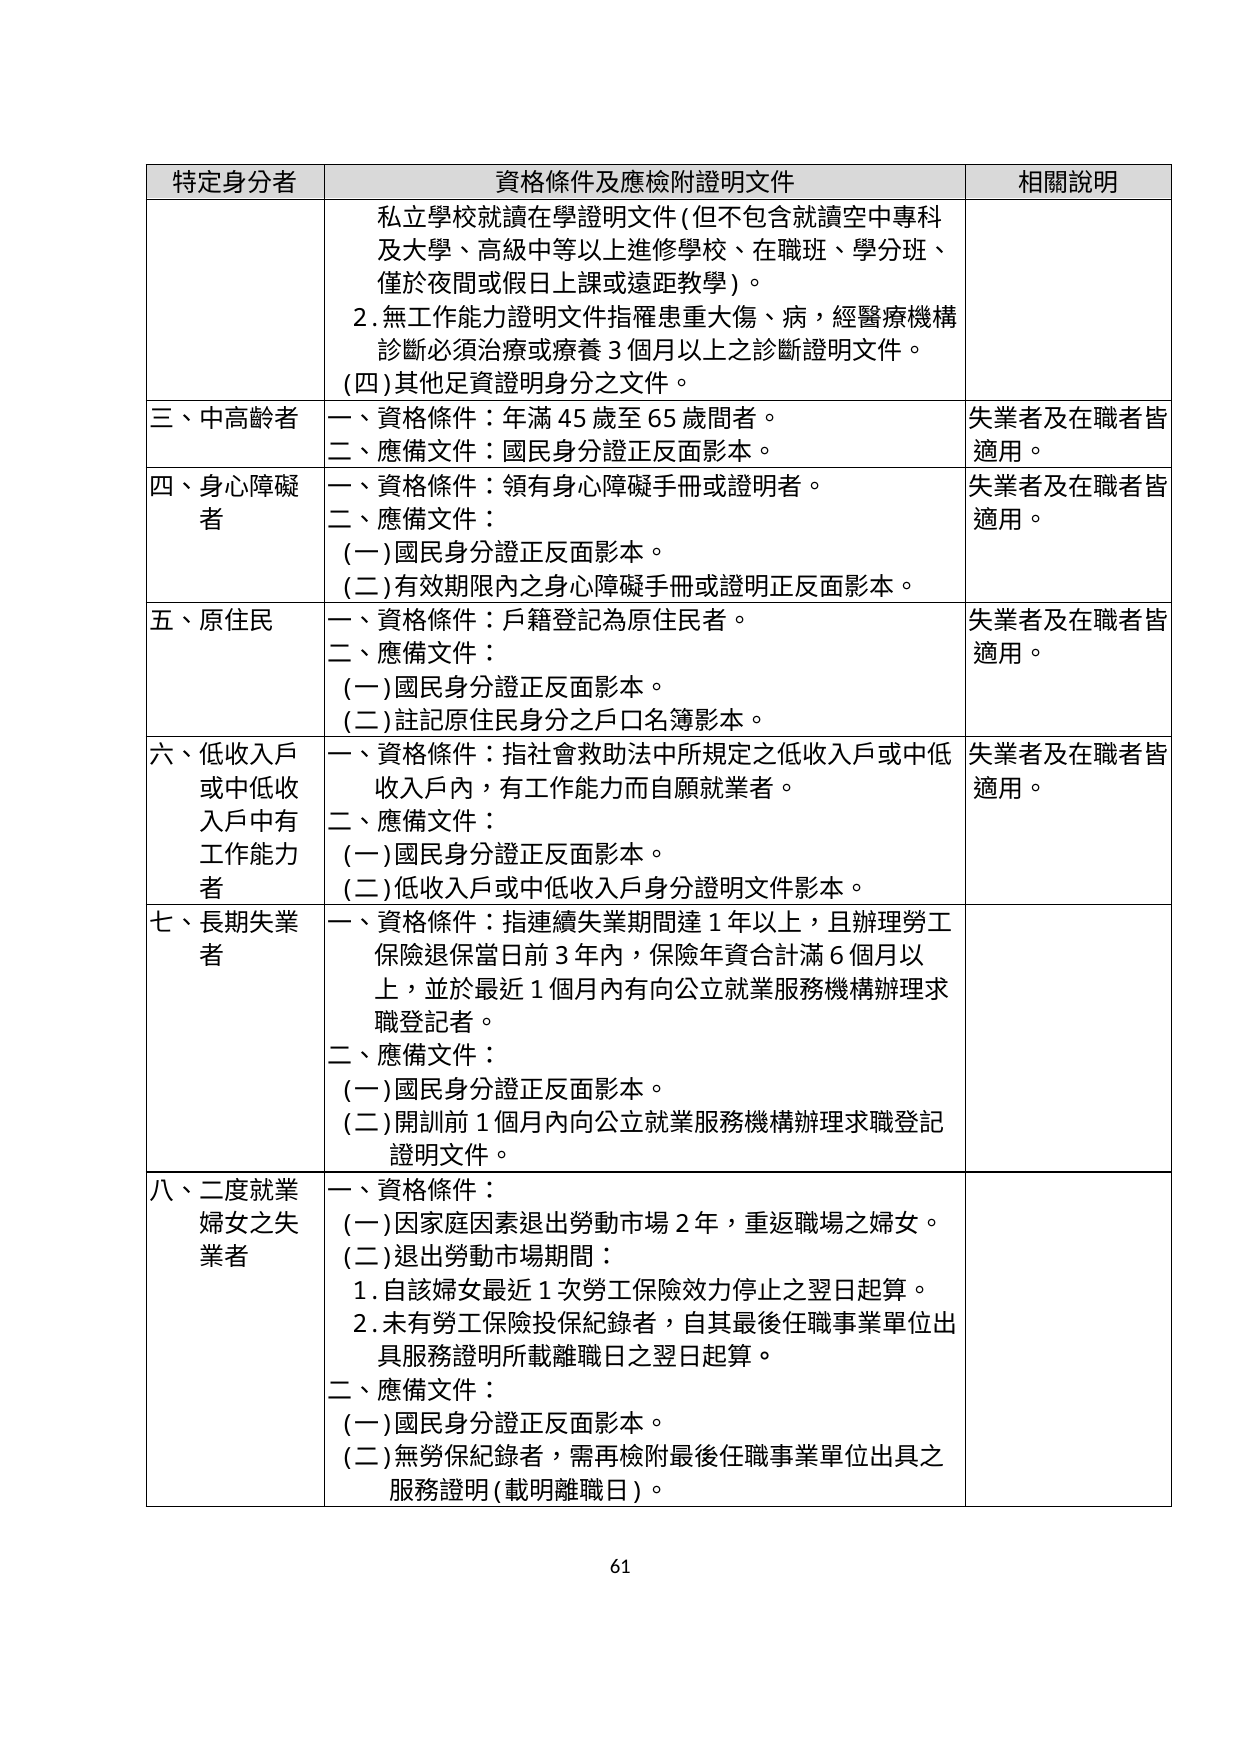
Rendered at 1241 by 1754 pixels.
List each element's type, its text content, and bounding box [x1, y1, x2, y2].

table_cell 私立學校就讀在學證明文件(但不包含就讀空中專科及大學、高級中等以上進修學校、在職班、學分班、僅於夜間或假日上課或遠距教學)。 2.無工作能力證明文件指罹患重大傷、病，經醫療機構診斷必須治療或療養3個月以上之診斷證明文件。 (四)其他足資證明身分之文件。 [325, 200, 965, 399]
table_cell [966, 1173, 1171, 1506]
table_cell 一、資格條件：指社會救助法中所規定之低收入戶或中低收入戶內，有工作能力而自願就業者。 二、應備文件： (一)國民身分證正反面影本。 (二)低收入戶或中低收入戶身分證明文件影本。 [325, 737, 965, 904]
table_cell 四、身心障礙者 [147, 468, 324, 602]
table_header 特定身分者 [147, 165, 324, 198]
table_cell 三、中高齡者 [147, 401, 324, 467]
table_cell 一、資格條件：領有身心障礙手冊或證明者。 二、應備文件： (一)國民身分證正反面影本。 (二)有效期限內之身心障礙手冊或證明正反面影本。 [325, 468, 965, 602]
table_cell 一、資格條件：戶籍登記為原住民者。 二、應備文件： (一)國民身分證正反面影本。 (二)註記原住民身分之戶口名簿影本。 [325, 603, 965, 736]
table_cell [966, 905, 1171, 1171]
table_cell 失業者及在職者皆適用。 [966, 603, 1171, 736]
table_cell 八、二度就業婦女之失業者 [147, 1173, 324, 1506]
table_cell 失業者及在職者皆適用。 [966, 468, 1171, 602]
table_cell 一、資格條件：年滿45歲至65歲間者。 二、應備文件：國民身分證正反面影本。 [325, 401, 965, 467]
table_cell 六、低收入戶或中低收入戶中有工作能力者 [147, 737, 324, 904]
table_header 相關說明 [966, 165, 1171, 198]
table_cell 失業者及在職者皆適用。 [966, 401, 1171, 467]
table_cell [147, 200, 324, 399]
table_cell 失業者及在職者皆適用。 [966, 737, 1171, 904]
table_header 資格條件及應檢附證明文件 [325, 165, 965, 198]
table_cell 一、資格條件：指連續失業期間達1年以上，且辦理勞工保險退保當日前3年內，保險年資合計滿6個月以上，並於最近1個月內有向公立就業服務機構辦理求職登記者。 二、應備文件： (一)國民身分證正反面影本。 (二)開訓前1個月內向公立就業服務機構辦理求職登記證明文件。 [325, 905, 965, 1171]
table_cell 一、資格條件： (一)因家庭因素退出勞動市場2年，重返職場之婦女。 (二)退出勞動市場期間： 1.自該婦女最近1次勞工保險效力停止之翌日起算。 2.未有勞工保險投保紀錄者，自其最後任職事業單位出具服務證明所載離職日之翌日起算。 二、應備文件： (一)國民身分證正反面影本。 (二)無勞保紀錄者，需再檢附最後任職事業單位出具之服務證明(載明離職日)。 [325, 1173, 965, 1506]
table_cell 七、長期失業者 [147, 905, 324, 1171]
table_cell [966, 200, 1171, 399]
table_cell 五、原住民 [147, 603, 324, 736]
